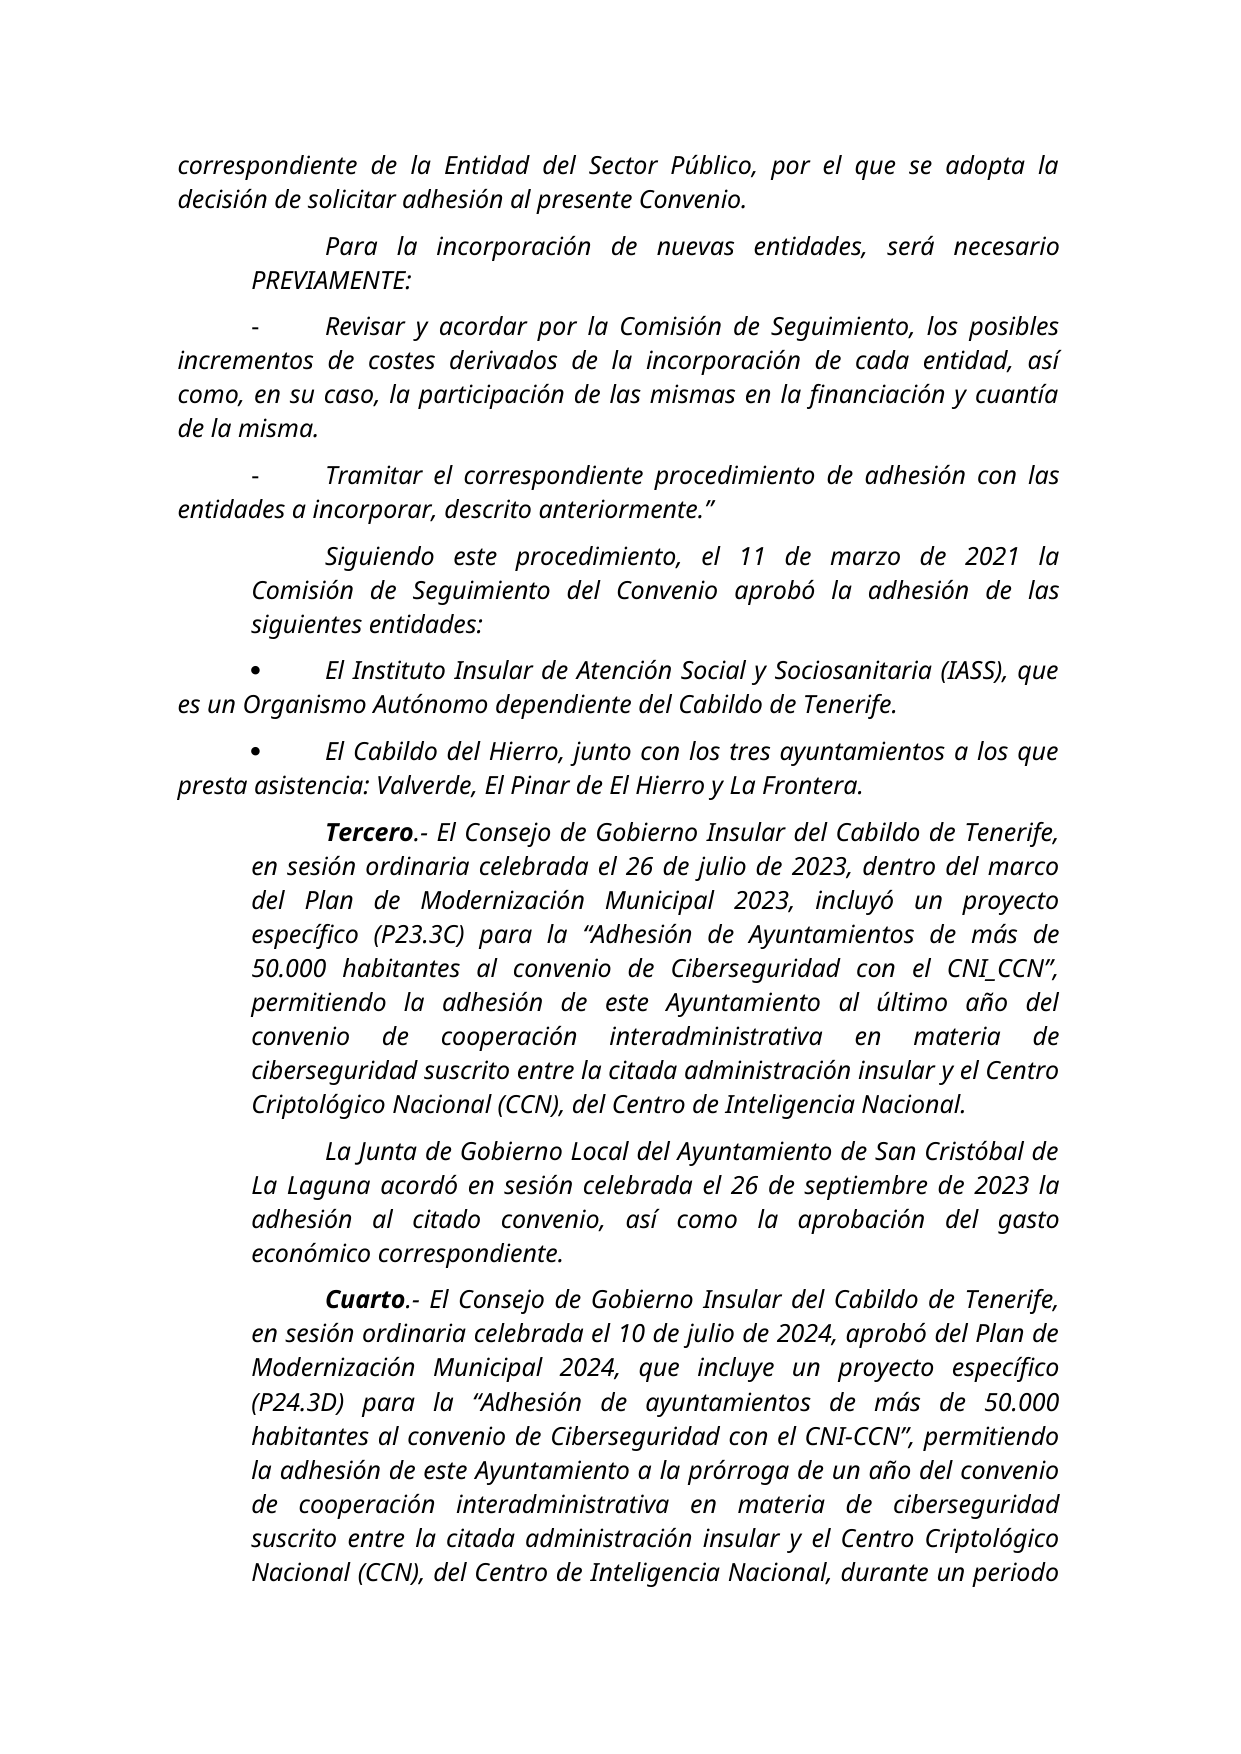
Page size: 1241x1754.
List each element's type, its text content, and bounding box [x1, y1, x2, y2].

text Cuarto.- El Consejo de Gobierno Insular del Cabildo de Tenerife, en sesión ordinaria celebrada el 10 de julio de 2024, aprobó del Plan de Modernización Municipal 2024, que incluye un proyecto específico (P24.3D) para la “Adhesión de ayuntamientos de más de 50.000 habitantes al convenio de Ciberseguridad con el CNI-CCN”, permitiendo la adhesión de este Ayuntamiento a la prórroga de un año del convenio de cooperación interadministrativa en materia de ciberseguridad suscrito entre la citada administración insular y el Centro Criptológico Nacional (CCN), del Centro de Inteligencia Nacional, durante un periodo [251, 1282, 1063, 1588]
list Revisar y acordar por la Comisión de Seguimiento, los posibles incrementos de costes derivados de la incorporación de cada entidad, así como, en su caso, la participación de las mismas en la financiación y cuantía de la misma. [177, 309, 1063, 445]
text Siguiendo este procedimiento, el 11 de marzo de 2021 la Comisión de Seguimiento del Convenio aprobó la adhesión de las siguientes entidades: [251, 538, 1063, 640]
text La Junta de Gobierno Local del Ayuntamiento de San Cristóbal de La Laguna acordó en sesión celebrada el 26 de septiembre de 2023 la adhesión al citado convenio, así como la aprobación del gasto económico correspondiente. [251, 1133, 1063, 1269]
list El Cabildo del Hierro, junto con los tres ayuntamientos a los que presta asistencia: Valverde, El Pinar de El Hierro y La Frontera. [177, 733, 1063, 802]
list El Instituto Insular de Atención Social y Sociosanitaria (IASS), que es un Organismo Autónomo dependiente del Cabildo de Tenerife. [177, 653, 1063, 721]
text Para la incorporación de nuevas entidades, será necesario PREVIAMENTE: [251, 228, 1063, 296]
list Tramitar el correspondiente procedimiento de adhesión con las entidades a incorporar, descrito anteriormente.” [177, 458, 1063, 526]
text Tercero.- El Consejo de Gobierno Insular del Cabildo de Tenerife, en sesión ordinaria celebrada el 26 de julio de 2023, dentro del marco del Plan de Modernización Municipal 2023, incluyó un proyecto específico (P23.3C) para la “Adhesión de Ayuntamientos de más de 50.000 habitantes al convenio de Ciberseguridad con el CNI_CCN”, permitiendo la adhesión de este Ayuntamiento al último año del convenio de cooperación interadministrativa en materia de ciberseguridad suscrito entre la citada administración insular y el Centro Criptológico Nacional (CCN), del Centro de Inteligencia Nacional. [251, 814, 1063, 1121]
list correspondiente de la Entidad del Sector Público, por el que se adopta la decisión de solicitar adhesión al presente Convenio. [177, 148, 1063, 216]
